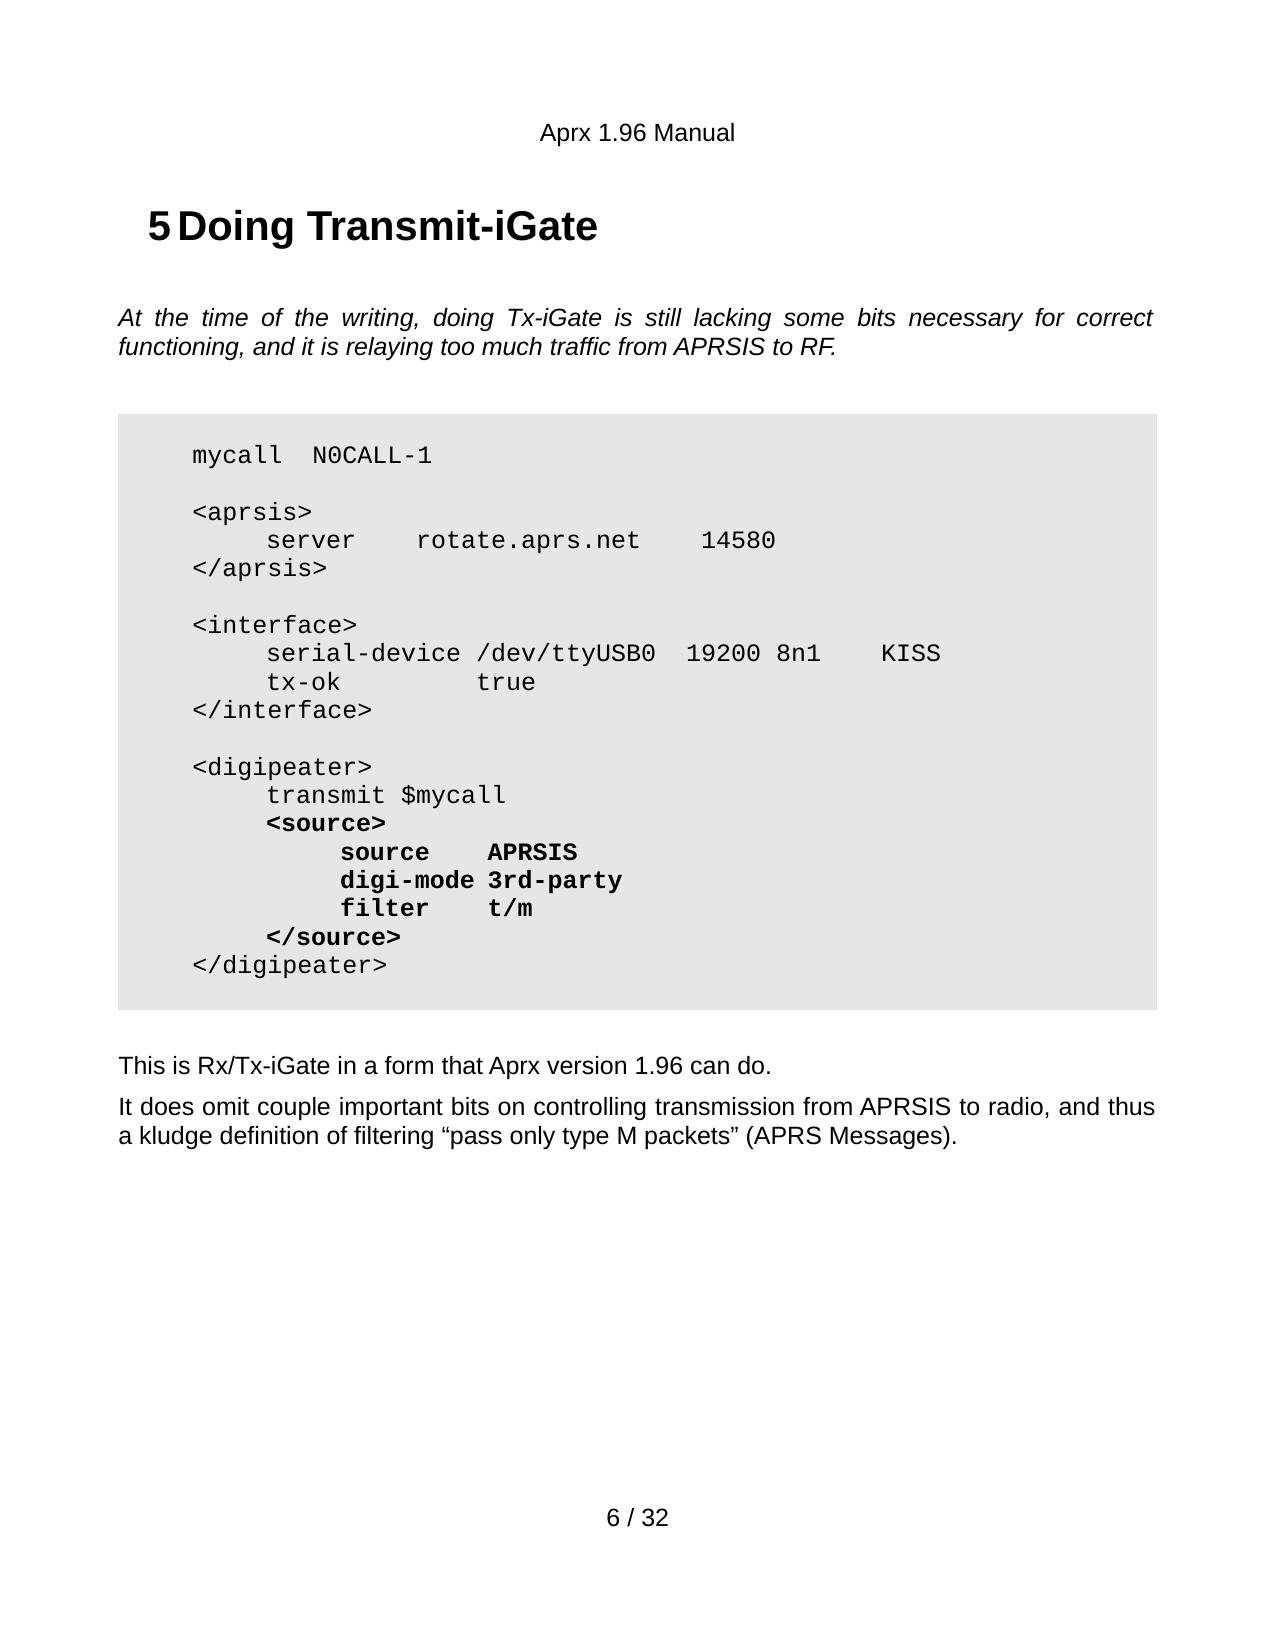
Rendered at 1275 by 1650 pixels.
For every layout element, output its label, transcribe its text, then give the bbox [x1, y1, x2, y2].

text </aprsis> [118, 556, 1157, 584]
subtitle Doing Transmit-iGate [148, 201, 1157, 249]
text At the time of the writing, doing Tx-iGate is still lacking some bits necessary for correct functioning, and it is relaying too much traffic from APRSIS to RF. [118, 303, 1157, 361]
text source APRSIS [118, 839, 1157, 868]
text filter t/m [118, 896, 1157, 924]
text <interface> [118, 613, 1157, 641]
text </interface> [118, 698, 1157, 726]
text tx-ok true [118, 669, 1157, 698]
text This is Rx/Tx-iGate in a form that Aprx version 1.96 can do. [118, 1051, 1157, 1080]
text <digipeater> [118, 754, 1157, 783]
text </source> [118, 924, 1157, 953]
text digi-mode 3rd-party [118, 868, 1157, 896]
text </digipeater> [118, 953, 1157, 981]
text It does omit couple important bits on controlling transmission from APRSIS to radio, and thus a kludge definition of filtering “pass only type M packets” (APRS Messages). [118, 1092, 1157, 1150]
text serial-device /dev/ttyUSB0 19200 8n1 KISS [118, 641, 1157, 669]
text mycall N0CALL-1 [118, 443, 1157, 471]
text transmit $mycall [118, 783, 1157, 811]
text <source> [118, 811, 1157, 839]
text server rotate.aprs.net 14580 [118, 528, 1157, 556]
text <aprsis> [118, 499, 1157, 528]
